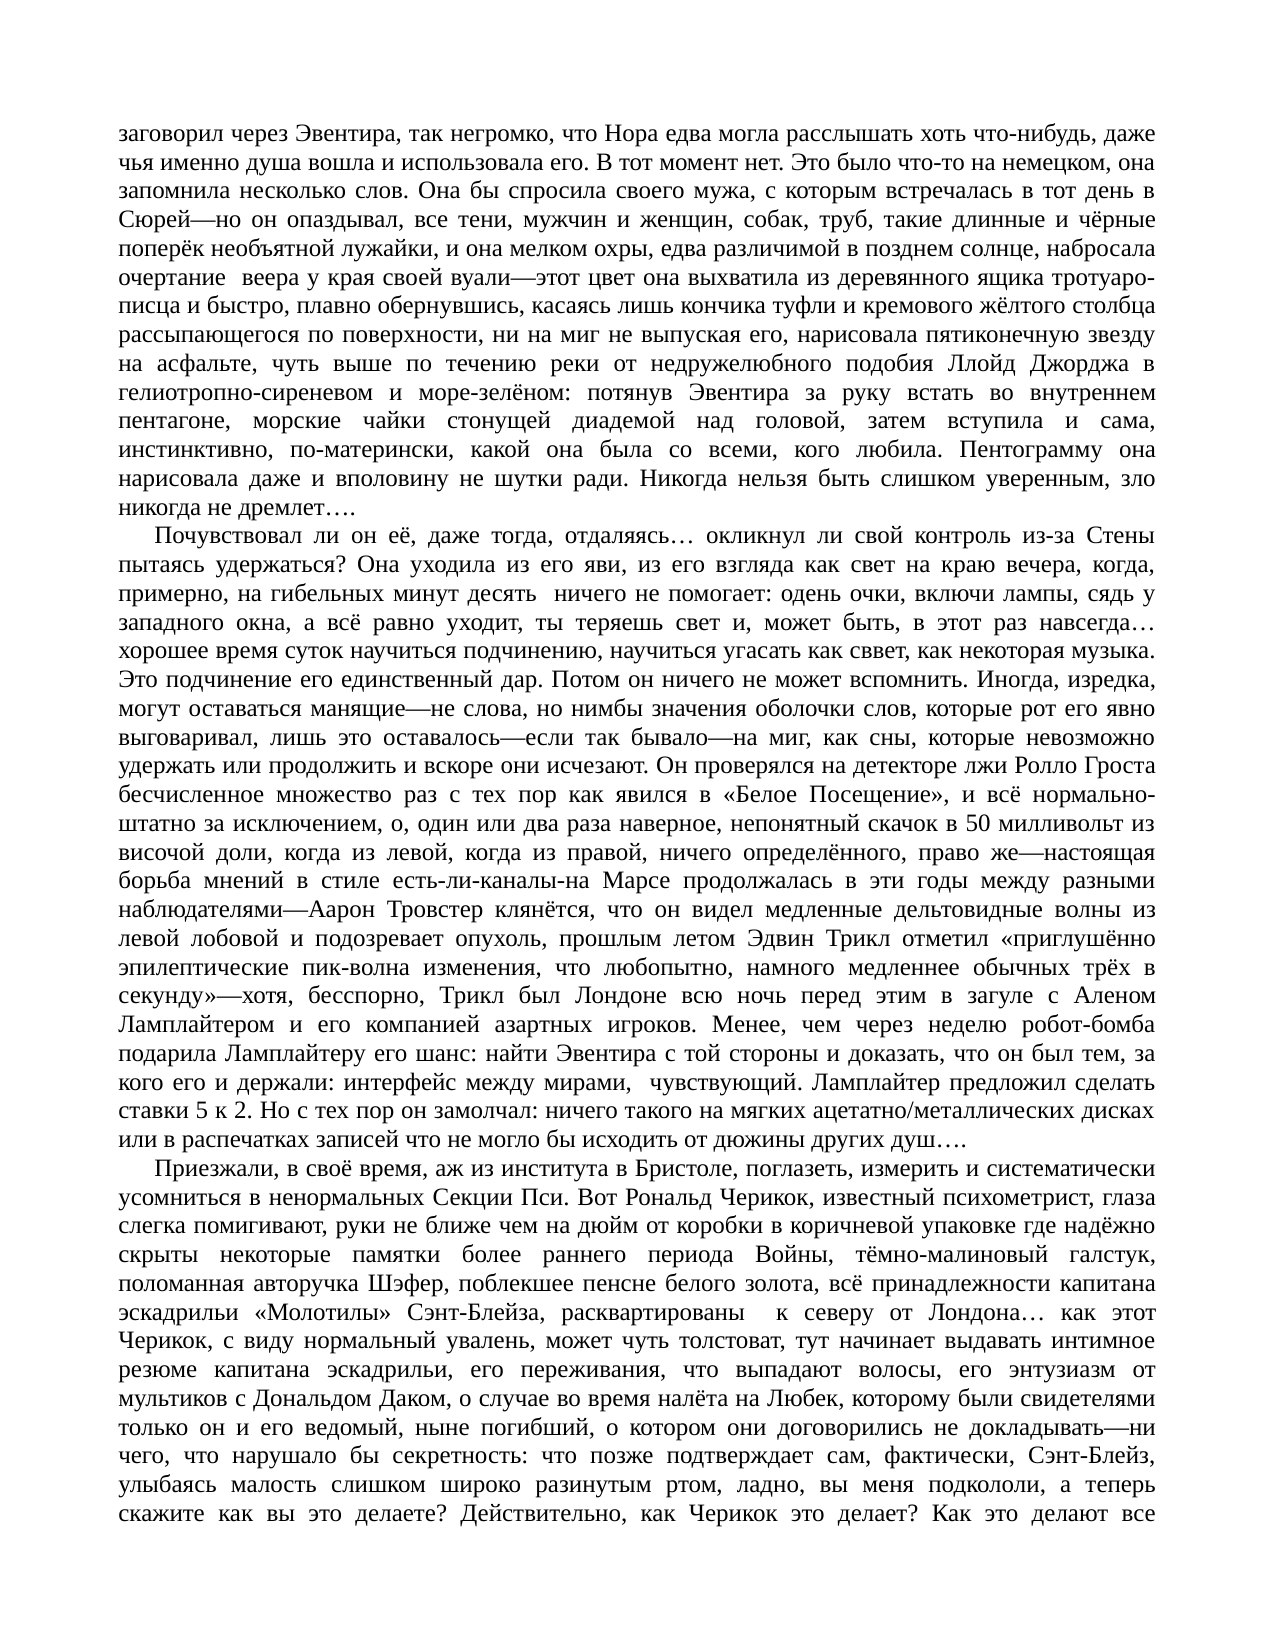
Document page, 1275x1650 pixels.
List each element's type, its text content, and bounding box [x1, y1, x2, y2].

text Почувствовал ли он её, даже тогда, отдаляясь… окликнул ли свой контроль из-за Стены пытаясь удержаться? Она уходила из его яви, из его взгляда как свет на краю вечера, когда, примерно, на гибельных минут десять ничего не помогает: одень очки, включи лампы, сядь у западного окна, а всё равно уходит, ты теряешь свет и, может быть, в этот раз навсегда… хорошее время суток научиться подчинению, научиться угасать как сввет, как некоторая музыка. Это подчинение его единственный дар. Потом он ничего не может вспомнить. Иногда, изредка, могут оставаться манящие—не слова, но нимбы значения оболочки слов, которые рот его явно выговаривал, лишь это оставалось—если так бывало—на миг, как сны, которые невозможно удержать или продолжить и вскоре они исчезают. Он проверялся на детекторе лжи Ролло Гроста бесчисленное множество раз с тех пор как явился в «Белое Посещение», и всё нормально-штатно за исключением, о, один или два раза наверное, непонятный скачок в 50 милливольт из височой доли, когда из левой, когда из правой, ничего определённого, право же—настоящая борьба мнений в стиле есть-ли-каналы-на Марсе продолжалась в эти годы между разными наблюдателями—Аарон Тровстер клянётся, что он видел медленные дельтовидные волны из левой лобовой и подозревает опухоль, прошлым летом Эдвин Трикл отметил «приглушённо эпилептические пик-волна изменения, что любопытно, намного медленнее обычных трёх в секунду»—хотя, бесспорно, Трикл был Лондоне всю ночь перед этим в загуле с Аленом Ламплайтером и его компанией азартных игроков. Менее, чем через неделю робот-бомба подарила Ламплайтеру его шанс: найти Эвентира с той стороны и доказать, что он был тем, за кого его и держали: интерфейс между мирами, чувствующий. Ламплайтер предложил сделать ставки 5 к 2. Но с тех пор он замолчал: ничего такого на мягких ацетатно/металлических дисках или в распечатках записей что не могло бы исходить от дюжины других душ…. [118, 521, 1157, 1153]
text Приезжали, в своё время, аж из института в Бристоле, поглазеть, измерить и систематически усомниться в ненормальных Секции Пси. Вот Рональд Черикок, известный психометрист, глаза слегка помигивают, руки не ближе чем на дюйм от коробки в коричневой упаковке где надёжно скрыты некоторые памятки более раннего периода Войны, тёмно-малиновый галстук, поломанная авторучка Шэфер, поблекшее пенсне белого золота, всё принадлежности капитана эскадрильи «Молотилы» Сэнт-Блейза, расквартированы к северу от Лондона… как этот Черикок, с виду нормальный увалень, может чуть толстоват, тут начинает выдавать интимное резюме капитана эскадрильи, его переживания, что выпадают волосы, его энтузиазм от мультиков с Дональдом Даком, о случае во время налёта на Любек, которому были свидетелями только он и его ведомый, ныне погибший, о котором они договорились не докладывать—ни чего, что нарушало бы секретность: что позже подтверждает сам, фактически, Сэнт-Блейз, улыбаясь малость слишком широко разинутым ртом, ладно, вы меня подкололи, а теперь скажите как вы это делаете? Действительно, как Черикок это делает? Как это делают все [118, 1153, 1157, 1527]
text заговорил через Эвентира, так негромко, что Нора едва могла расслышать хоть что-нибудь, даже чья именно душа вошла и использовала его. В тот момент нет. Это было что-то на немецком, она запомнила несколько слов. Она бы спросила своего мужа, с которым встречалась в тот день в Сюрей—но он опаздывал, все тени, мужчин и женщин, собак, труб, такие длинные и чёрные поперёк необъятной лужайки, и она мелком охры, едва различимой в позднем солнце, набросала очертание веера у края своей вуали—этот цвет она выхватила из деревянного ящика тротуаро-писца и быстро, плавно обернувшись, касаясь лишь кончика туфли и кремового жёлтого столбца рассыпающегося по поверхности, ни на миг не выпуская его, нарисовала пятиконечную звезду на асфальте, чуть выше по течению реки от недружелюбного подобия Ллойд Джорджа в гелиотропно-сиреневом и море-зелёном: потянув Эвентира за руку встать во внутреннем пентагоне, морские чайки стонущей диадемой над головой, затем вступила и сама, инстинктивно, по-матерински, какой она была со всеми, кого любила. Пентограмму она нарисовала даже и вполовину не шутки ради. Никогда нельзя быть слишком уверенным, зло никогда не дремлет…. [118, 118, 1157, 521]
